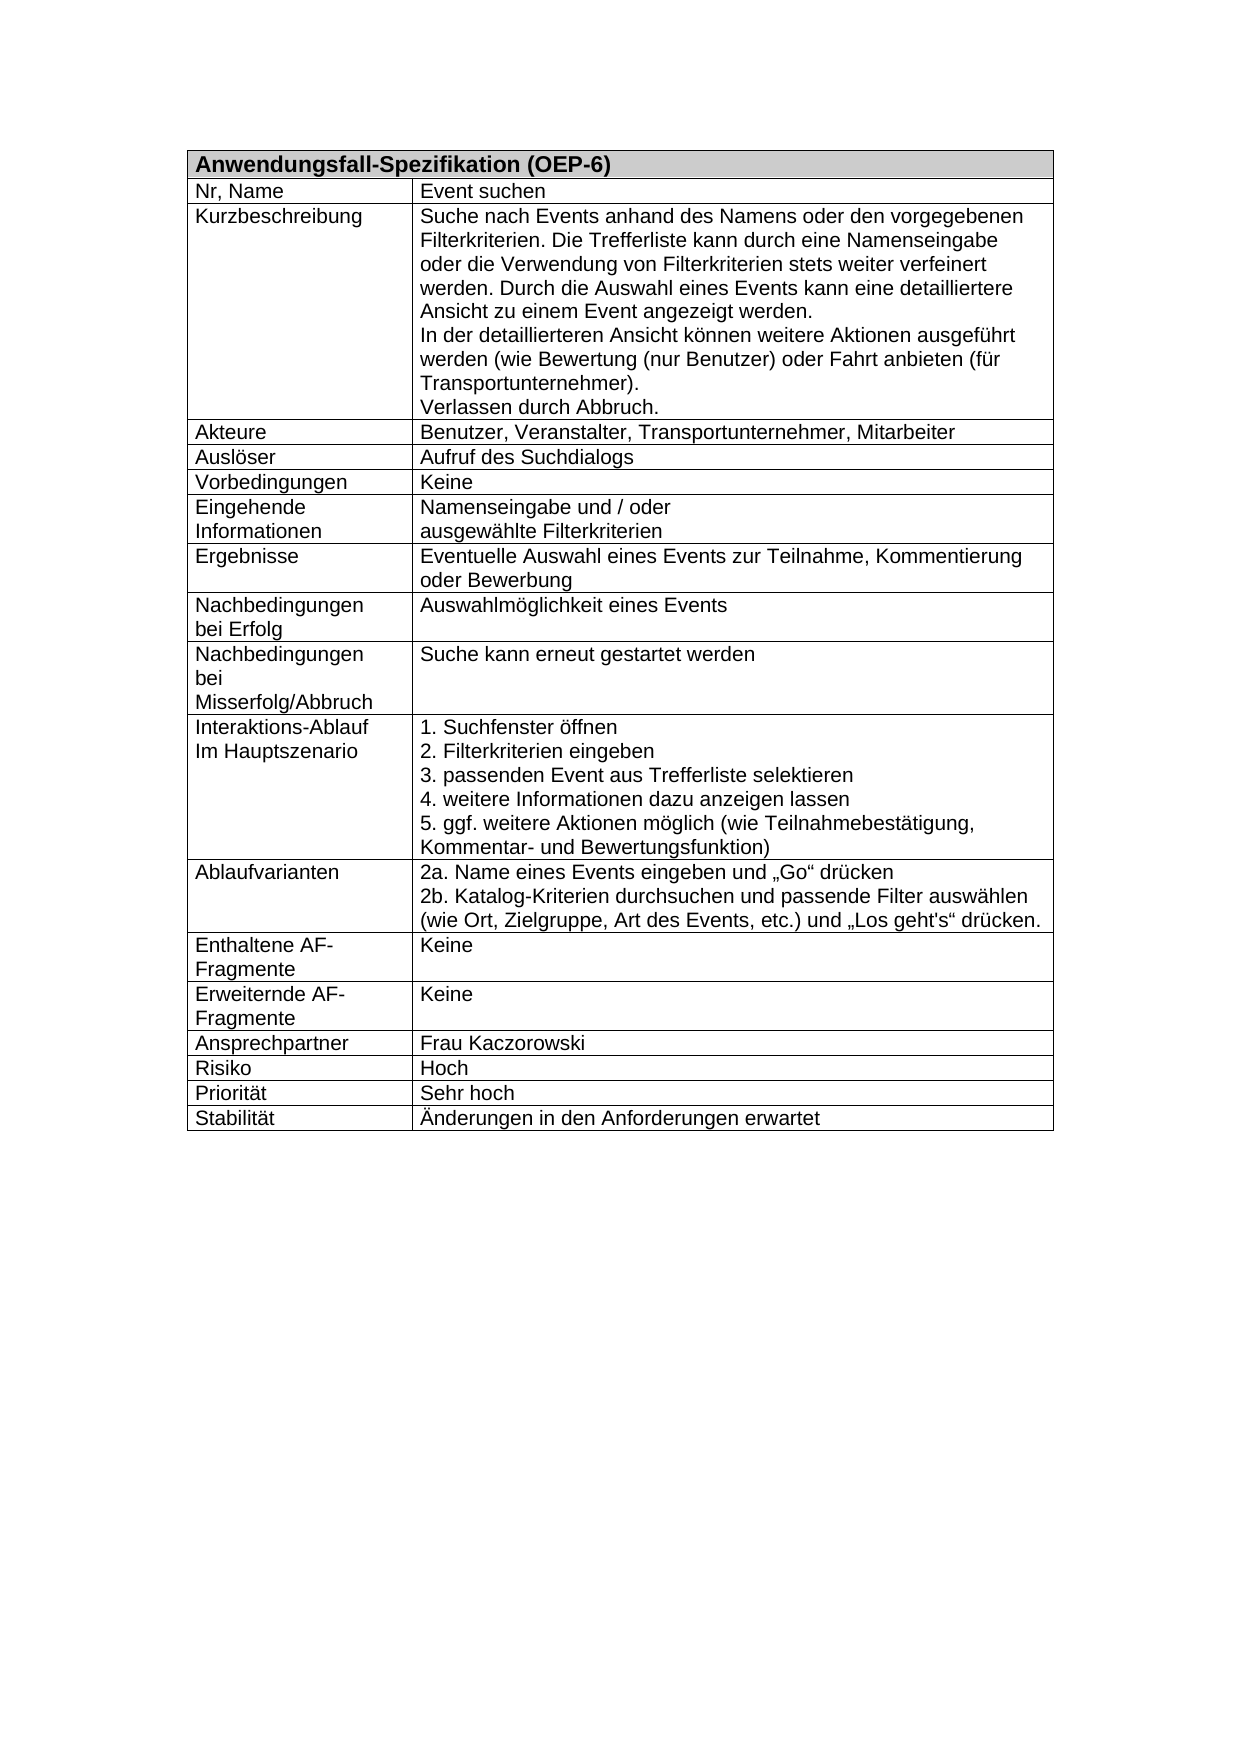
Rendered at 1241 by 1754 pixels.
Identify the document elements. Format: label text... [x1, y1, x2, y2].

table_cell Suche kann erneut gestartet werden [413, 642, 1053, 714]
table_cell 2a. Name eines Events eingeben und „Go“ drücken 2b. Katalog-Kriterien durchsuchen und passende Filter auswählen (wie Ort, Zielgruppe, Art des Events, etc.) und „Los geht's“ drücken. [413, 860, 1053, 932]
table_cell Nr, Name [188, 179, 412, 202]
table_cell Stabilität [188, 1106, 412, 1129]
table_cell Akteure [188, 420, 412, 444]
table_cell Hoch [413, 1056, 1053, 1079]
table_cell Auswahlmöglichkeit eines Events [413, 593, 1053, 641]
table_cell Sehr hoch [413, 1081, 1053, 1104]
table_cell Keine [413, 982, 1053, 1029]
table_cell Event suchen [413, 179, 1053, 202]
table_cell Auslöser [188, 445, 412, 469]
table_cell Änderungen in den Anforderungen erwartet [413, 1106, 1053, 1129]
table_cell Priorität [188, 1081, 412, 1104]
table_cell Aufruf des Suchdialogs [413, 445, 1053, 469]
table_cell Enthaltene AF-Fragmente [188, 933, 412, 981]
table_cell Benutzer, Veranstalter, Transportunternehmer, Mitarbeiter [413, 420, 1053, 444]
table_cell Suche nach Events anhand des Namens oder den vorgegebenen Filterkriterien. Die Trefferliste kann durch eine Namenseingabe oder die Verwendung von Filterkriterien stets weiter verfeinert werden. Durch die Auswahl eines Events kann eine detailliertere Ansicht zu einem Event angezeigt werden. In der detaillierteren Ansicht können weitere Aktionen ausgeführt werden (wie Bewertung (nur Benutzer) oder Fahrt anbieten (für Transportunternehmer). Verlassen durch Abbruch. [413, 204, 1053, 419]
table_cell Eingehende Informationen [188, 495, 412, 543]
table_cell Nachbedingungen bei Erfolg [188, 593, 412, 641]
table_cell Eventuelle Auswahl eines Events zur Teilnahme, Kommentierung oder Bewerbung [413, 544, 1053, 592]
table_cell 1. Suchfenster öffnen 2. Filterkriterien eingeben 3. passenden Event aus Trefferliste selektieren 4. weitere Informationen dazu anzeigen lassen 5. ggf. weitere Aktionen möglich (wie Teilnahmebestätigung, Kommentar- und Bewertungsfunktion) [413, 715, 1053, 859]
table_cell Ergebnisse [188, 544, 412, 592]
table_cell Namenseingabe und / oder ausgewählte Filterkriterien [413, 495, 1053, 543]
table_cell Nachbedingungen bei Misserfolg/Abbruch [188, 642, 412, 714]
table_cell Interaktions-Ablauf Im Hauptszenario [188, 715, 412, 859]
table_cell Erweiternde AF-Fragmente [188, 982, 412, 1029]
table_cell Ansprechpartner [188, 1031, 412, 1054]
table_cell Frau Kaczorowski [413, 1031, 1053, 1054]
table_cell Vorbedingungen [188, 470, 412, 494]
table_cell Keine [413, 470, 1053, 494]
table_cell Risiko [188, 1056, 412, 1079]
table_header Anwendungsfall-Spezifikation (OEP-6) [188, 151, 1053, 177]
table_cell Kurzbeschreibung [188, 204, 412, 419]
table_cell Keine [413, 933, 1053, 981]
table_cell Ablaufvarianten [188, 860, 412, 932]
